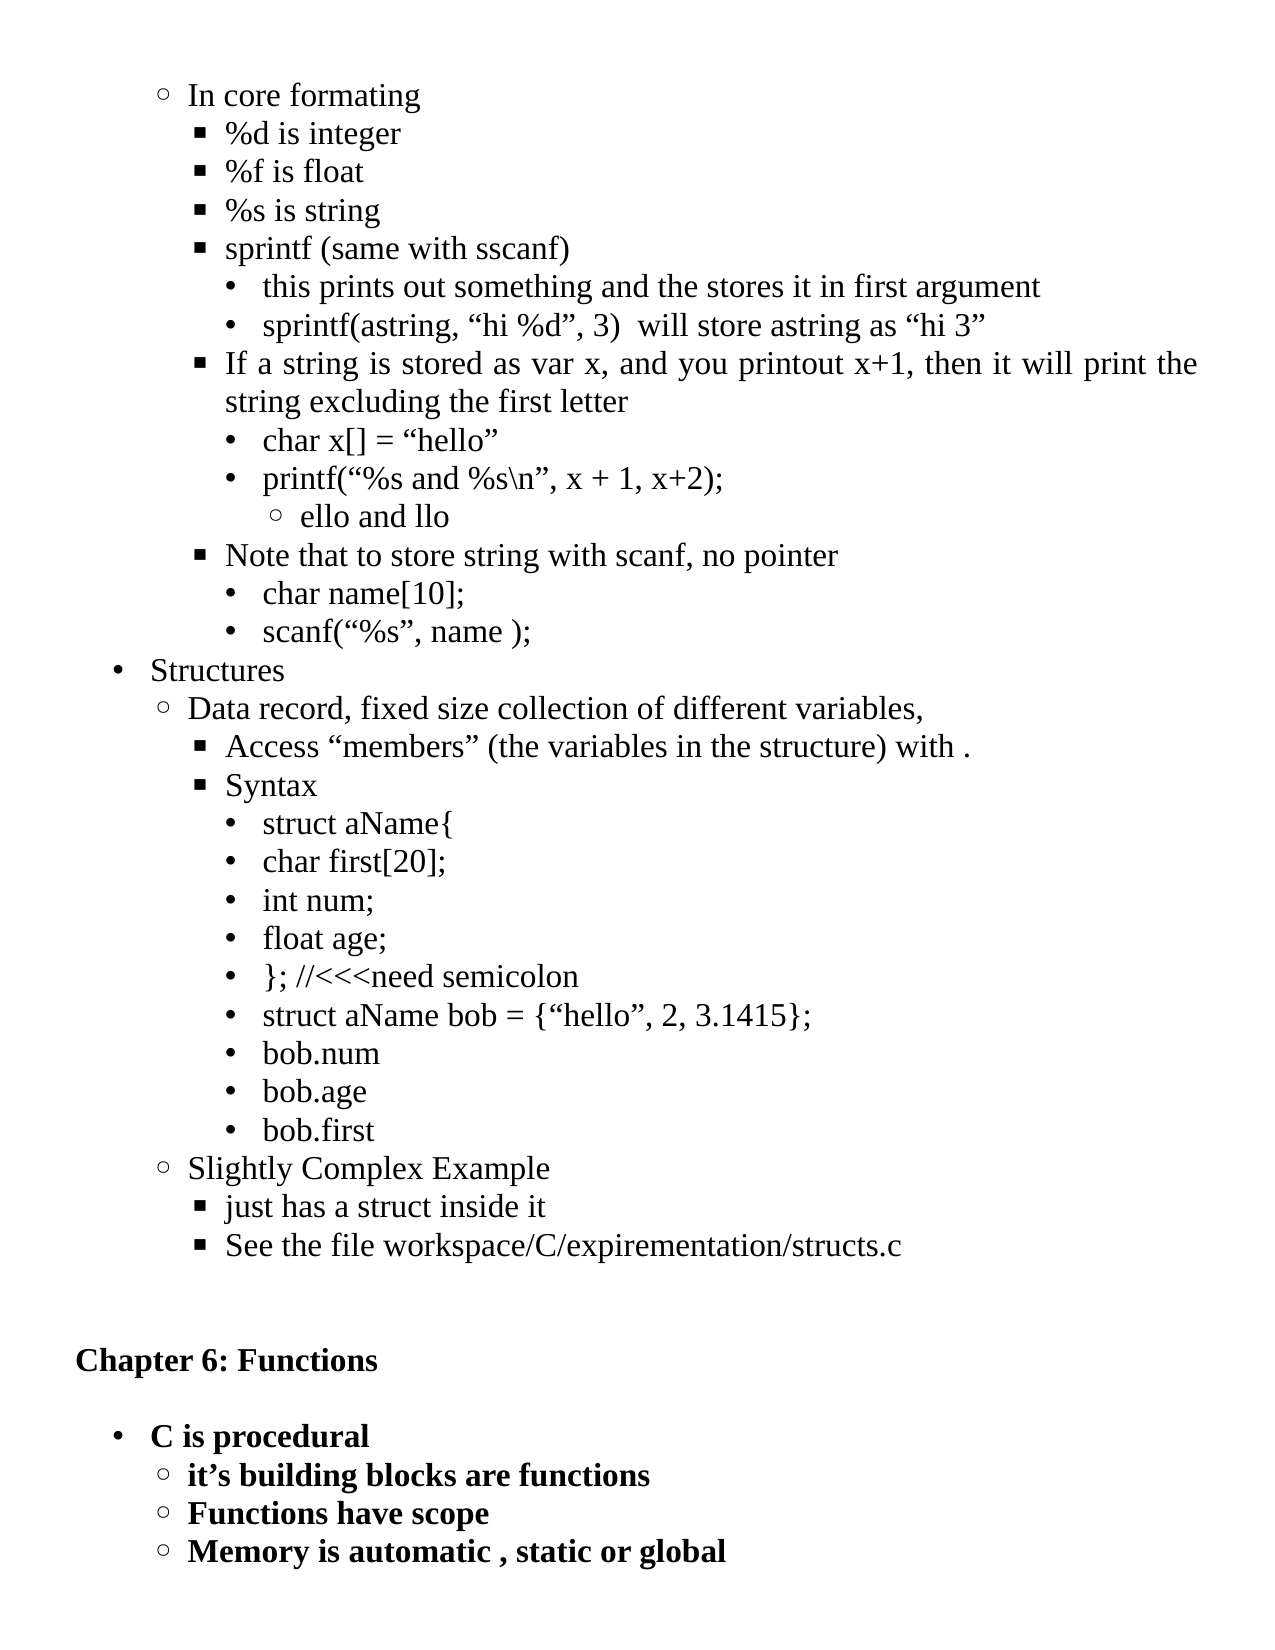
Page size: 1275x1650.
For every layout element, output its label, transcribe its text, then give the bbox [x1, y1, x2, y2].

list Syntax [187, 765, 1200, 803]
list C is procedural [112, 1417, 1200, 1455]
list struct aName{ [225, 803, 1200, 842]
list Data record, fixed size collection of different variables, [150, 688, 1200, 727]
list %s is string [187, 190, 1200, 228]
list Access “members” (the variables in the structure) with . [187, 727, 1200, 765]
list char x[] = “hello” [225, 420, 1200, 458]
list char name[10]; [225, 573, 1200, 612]
list bob.first [225, 1110, 1200, 1148]
list sprintf (same with sscanf) [187, 228, 1200, 267]
list In core formating [150, 75, 1200, 113]
list printf(“%s and %s\n”, x + 1, x+2); [225, 458, 1200, 497]
list this prints out something and the stores it in first argument [225, 267, 1200, 305]
list Functions have scope [150, 1493, 1200, 1532]
list char first[20]; [225, 842, 1200, 880]
list If a string is stored as var x, and you printout x+1, then it will print the string excluding the first letter [187, 343, 1200, 420]
list float age; [225, 918, 1200, 957]
list Structures [112, 650, 1200, 688]
list %f is float [187, 152, 1200, 190]
list Slightly Complex Example [150, 1148, 1200, 1187]
list ello and llo [262, 497, 1200, 535]
text Chapter 6: Functions [75, 1340, 1200, 1378]
list Memory is automatic , static or global [150, 1532, 1200, 1570]
list %d is integer [187, 113, 1200, 152]
list bob.num [225, 1033, 1200, 1072]
list }; //<<<need semicolon [225, 957, 1200, 995]
list See the file workspace/C/expirementation/structs.c [187, 1225, 1200, 1263]
list it’s building blocks are functions [150, 1455, 1200, 1493]
list just has a struct inside it [187, 1187, 1200, 1225]
list Note that to store string with scanf, no pointer [187, 535, 1200, 573]
list scanf(“%s”, name ); [225, 612, 1200, 650]
list int num; [225, 880, 1200, 918]
list bob.age [225, 1072, 1200, 1110]
list struct aName bob = {“hello”, 2, 3.1415}; [225, 995, 1200, 1033]
list sprintf(astring, “hi %d”, 3) will store astring as “hi 3” [225, 305, 1200, 343]
